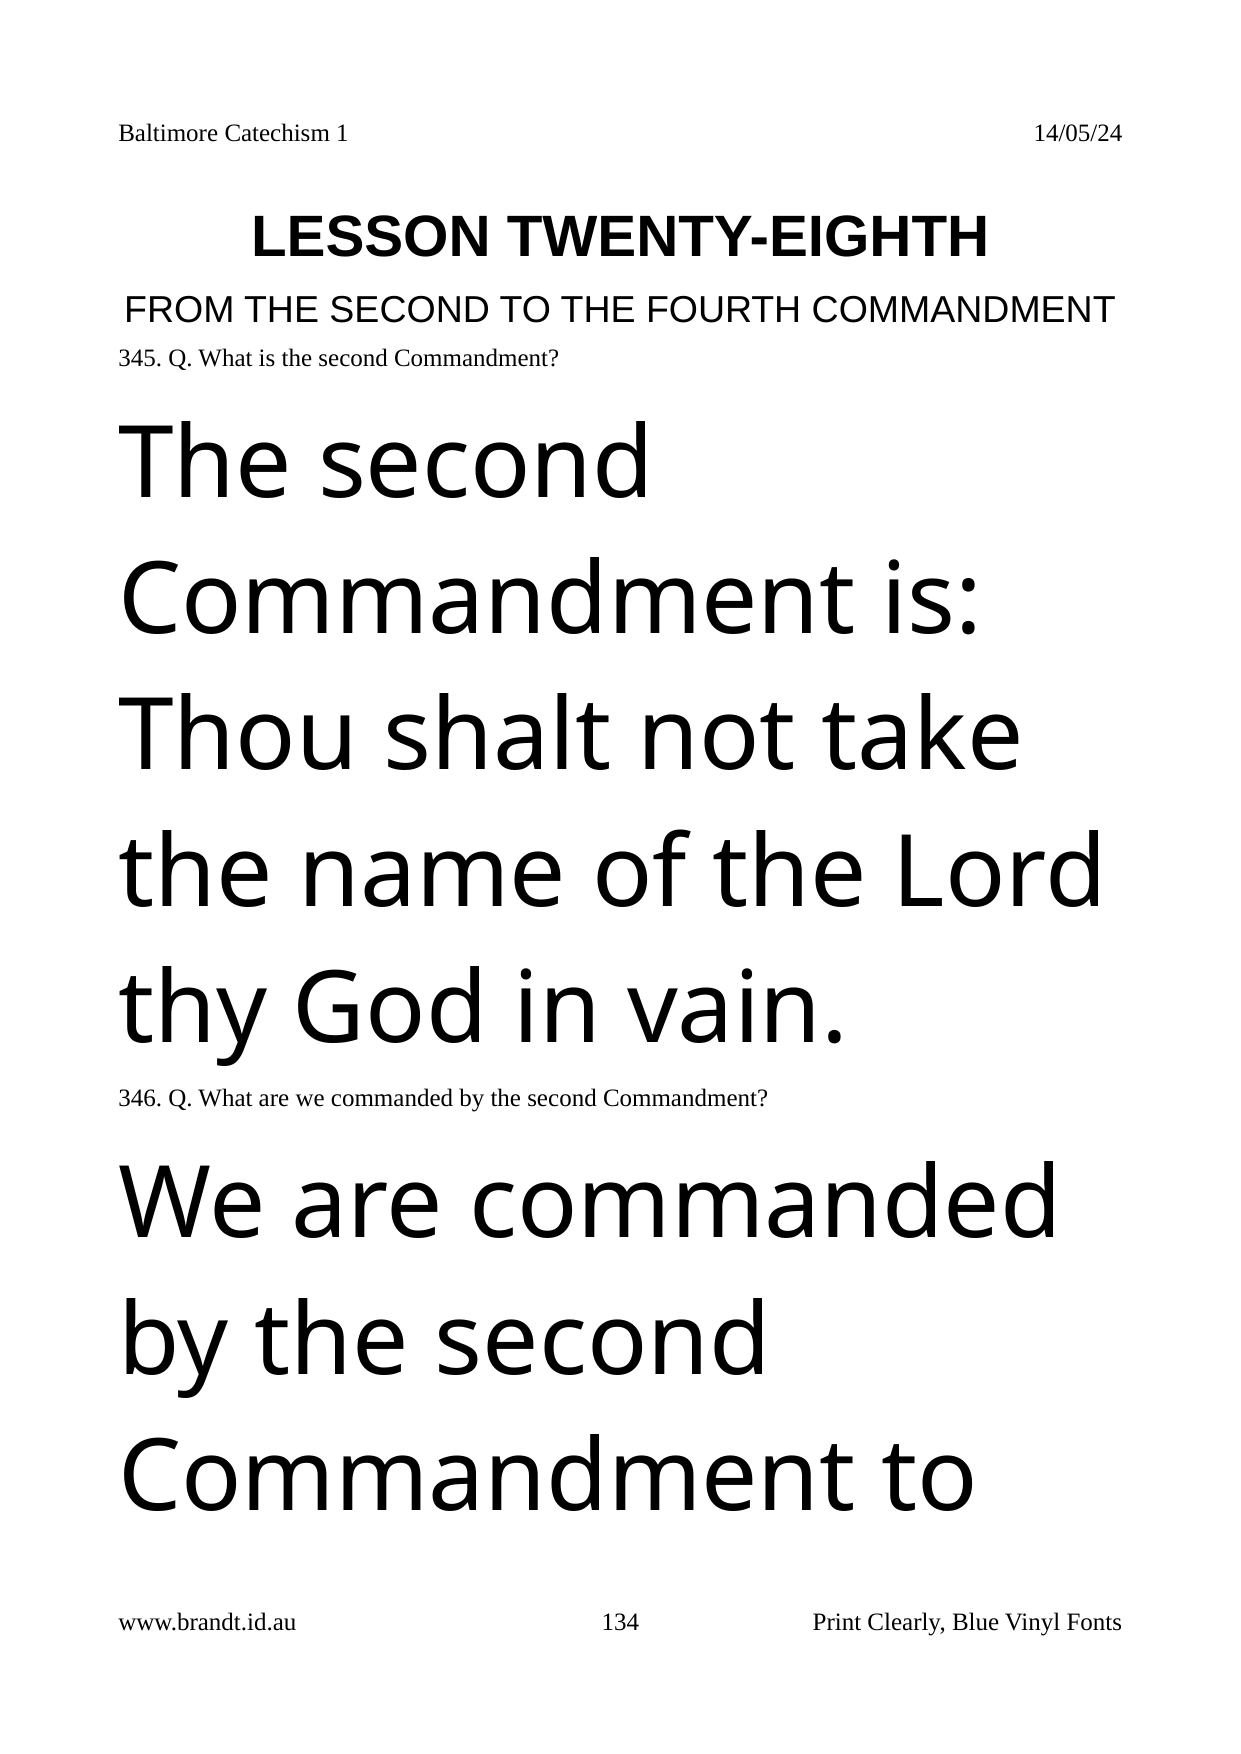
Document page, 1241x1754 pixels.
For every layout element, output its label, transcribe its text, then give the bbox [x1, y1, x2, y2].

text We are commanded by the second Commandment to [118, 1131, 1122, 1540]
text 345. Q. What is the second Commandment? [118, 343, 1122, 372]
title LESSON TWENTY-EIGHTH [118, 201, 1122, 268]
subtitle FROM THE SECOND TO THE FOURTH COMMANDMENT [118, 287, 1122, 330]
text The second Commandment is: Thou shalt not take the name of the Lord thy God in vain. [118, 390, 1122, 1072]
text 346. Q. What are we commanded by the second Commandment? [118, 1083, 1122, 1112]
